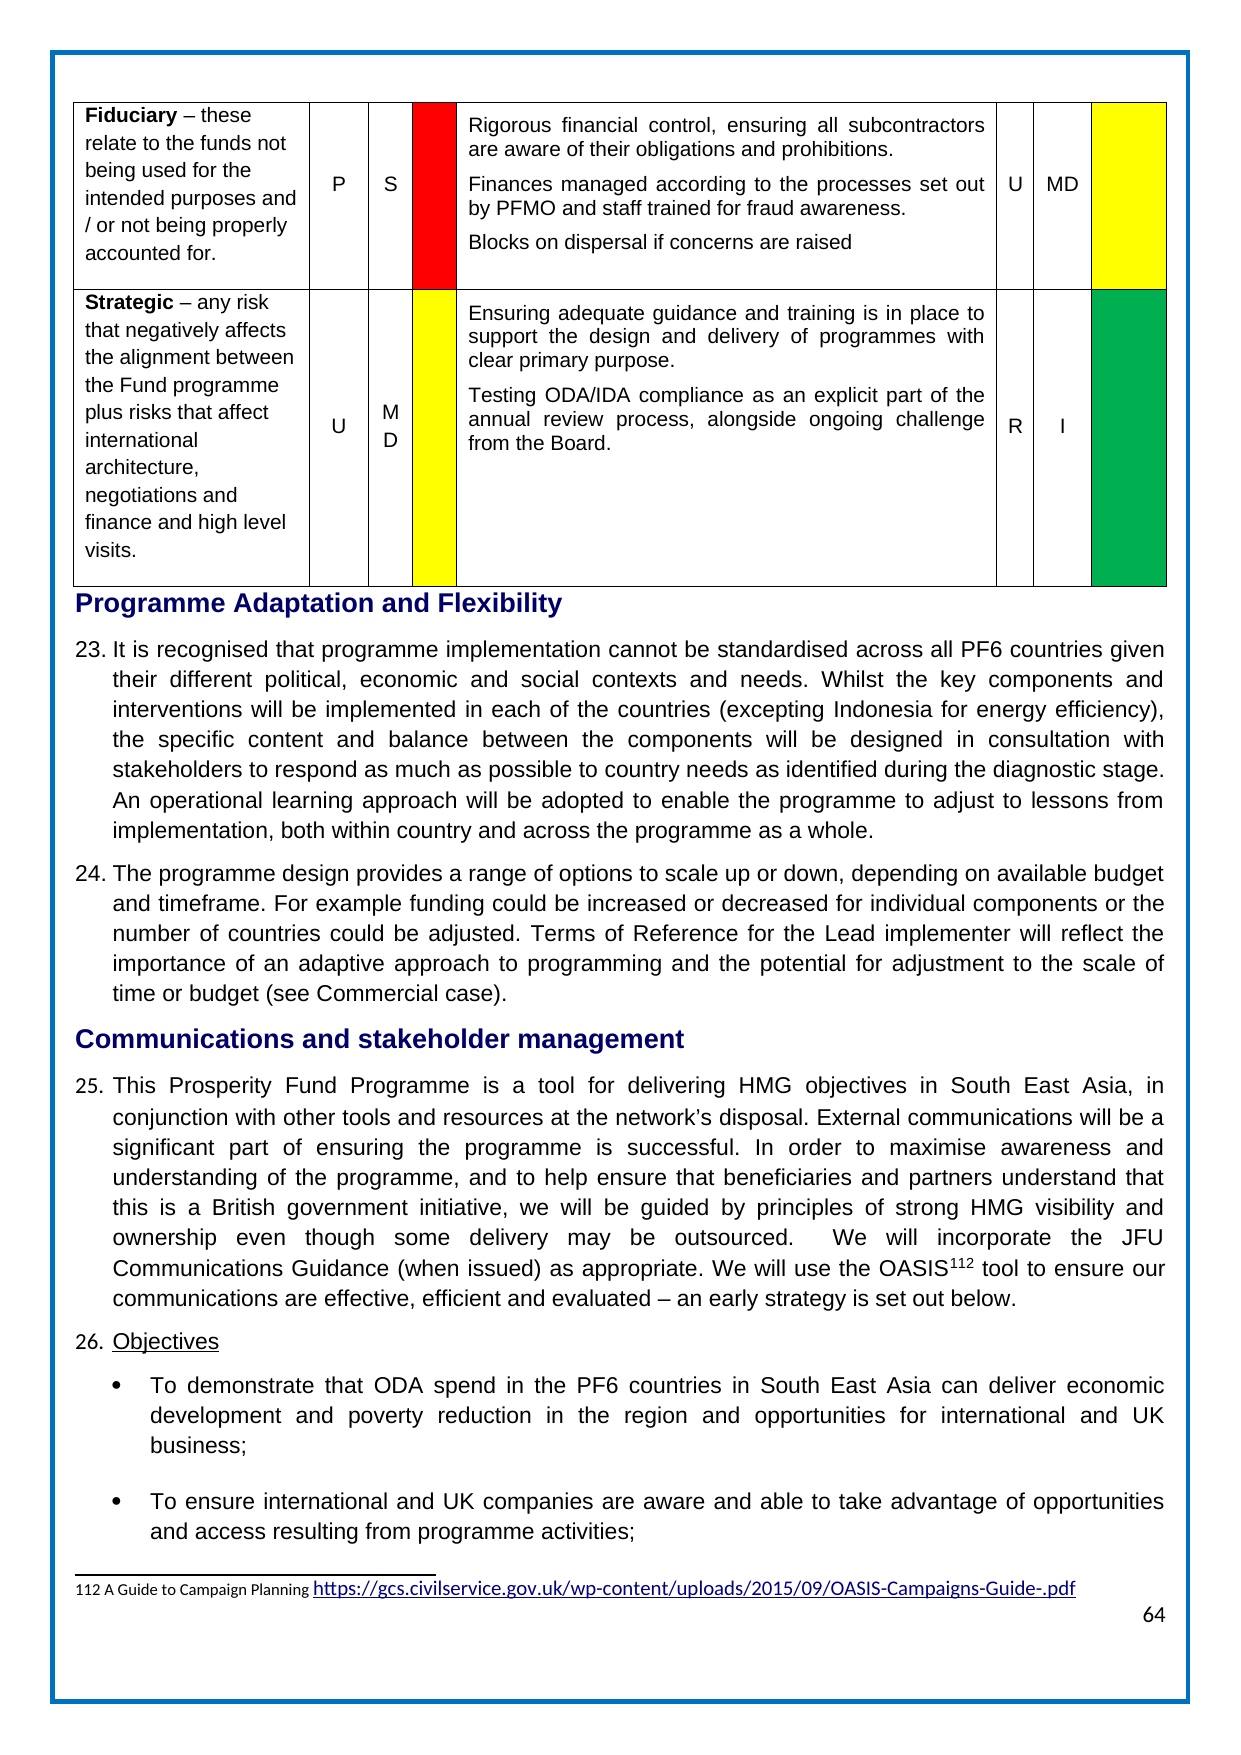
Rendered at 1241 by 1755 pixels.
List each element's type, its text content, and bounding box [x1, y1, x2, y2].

table_cell [413, 290, 456, 586]
table_cell [1092, 103, 1166, 289]
subtitle Programme Adaptation and Flexibility [75, 587, 1165, 618]
table_cell I [1034, 290, 1091, 586]
table_cell [1092, 290, 1166, 586]
table_cell Ensuring adequate guidance and training is in place to support the design and delivery of programmes with clear primary purpose. Testing ODA/IDA compliance as an explicit part of the annual review process, alongside ongoing challenge from the Board. [457, 290, 996, 586]
list This Prosperity Fund Programme is a tool for delivering HMG objectives in South East Asia, in conjunction with other tools and resources at the network’s disposal. External communications will be a significant part of ensuring the programme is successful. In order to maximise awareness and understanding of the programme, and to help ensure that beneficiaries and partners understand that this is a British government initiative, we will be guided by principles of strong HMG visibility and ownership even though some delivery may be outsourced. We will incorporate the JFU Communications Guidance (when issued) as appropriate. We will use the OASIS tool to ensure our communications are effective, efficient and evaluated – an early strategy is set out below. [75, 1072, 1165, 1311]
subtitle Communications and stakeholder management [75, 1023, 1165, 1054]
list Objectives [75, 1327, 1165, 1355]
table_cell U [310, 290, 368, 586]
list To ensure international and UK companies are aware and able to take advantage of opportunities and access resulting from programme activities; [112, 1488, 1165, 1544]
table_cell MD [369, 290, 412, 586]
table_cell R [997, 290, 1033, 586]
table_cell U [997, 103, 1033, 289]
table_cell [413, 103, 456, 289]
table_cell S [369, 103, 412, 289]
table_cell Strategic – any risk that negatively affects the alignment between the Fund programme plus risks that affect international architecture, negotiations and finance and high level visits. [74, 290, 309, 586]
table_cell MD [1034, 103, 1091, 289]
list It is recognised that programme implementation cannot be standardised across all PF6 countries given their different political, economic and social contexts and needs. Whilst the key components and interventions will be implemented in each of the countries (excepting Indonesia for energy efficiency), the specific content and balance between the components will be designed in consultation with stakeholders to respond as much as possible to country needs as identified during the diagnostic stage. An operational learning approach will be adopted to enable the programme to adjust to lessons from implementation, both within country and across the programme as a whole. [75, 636, 1165, 843]
table_cell Rigorous financial control, ensuring all subcontractors are aware of their obligations and prohibitions. Finances managed according to the processes set out by PFMO and staff trained for fraud awareness. Blocks on dispersal if concerns are raised [457, 103, 996, 289]
table_cell Fiduciary – these relate to the funds not being used for the intended purposes and / or not being properly accounted for. [74, 103, 309, 289]
list A Guide to Campaign Planning https://gcs.civilservice.gov.uk/wp-content/uploads/2015/09/OASIS-Campaigns-Guide-.pdf [75, 1575, 1165, 1600]
table_cell P [310, 103, 368, 289]
list The programme design provides a range of options to scale up or down, depending on available budget and timeframe. For example funding could be increased or decreased for individual components or the number of countries could be adjusted. Terms of Reference for the Lead implementer will reflect the importance of an adaptive approach to programming and the potential for adjustment to the scale of time or budget (see Commercial case). [75, 859, 1165, 1007]
list To demonstrate that ODA spend in the PF6 countries in South East Asia can deliver economic development and poverty reduction in the region and opportunities for international and UK business; [112, 1372, 1165, 1459]
